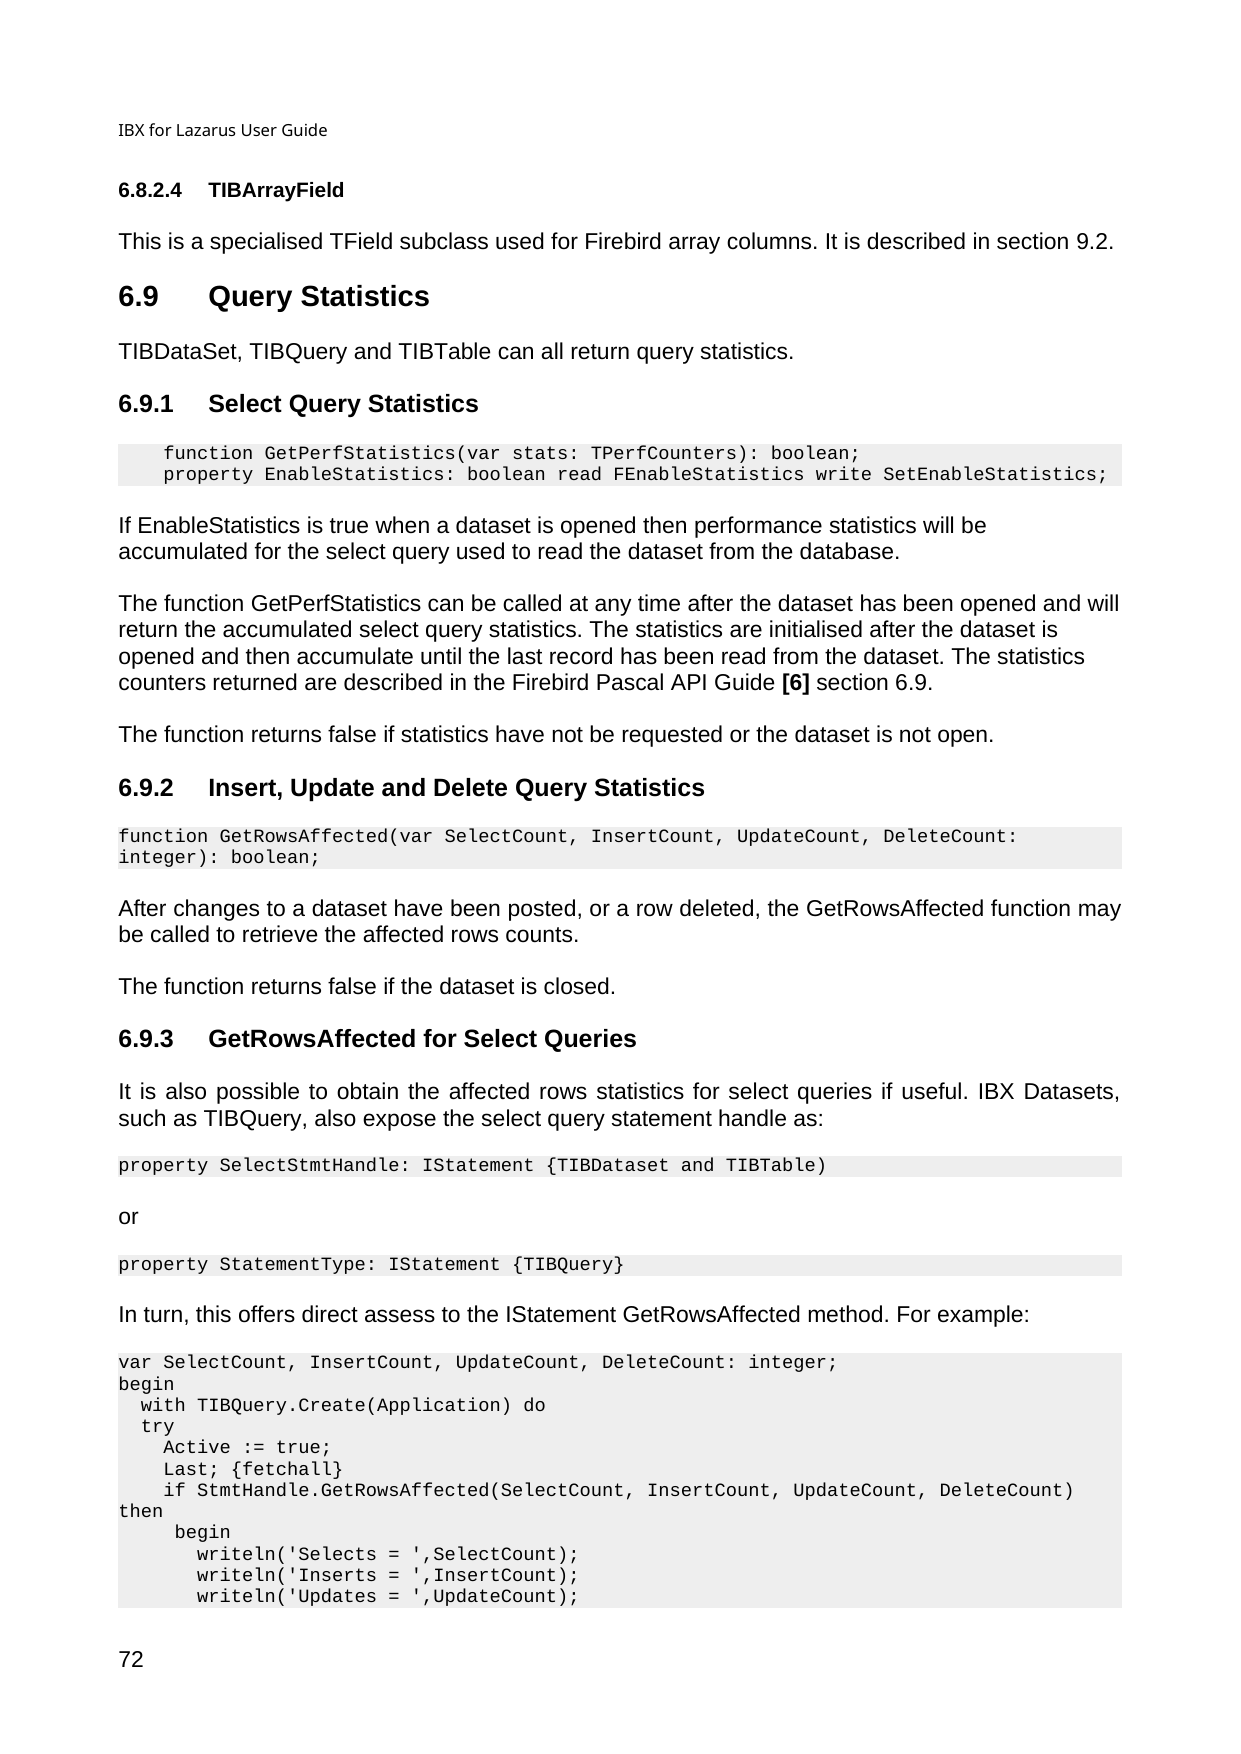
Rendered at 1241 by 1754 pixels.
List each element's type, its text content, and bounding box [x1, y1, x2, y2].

text TIBDataSet, TIBQuery and TIBTable can all return query statistics. [118, 338, 1122, 364]
text If EnableStatistics is true when a dataset is opened then performance statistics will be accumulated for the select query used to read the dataset from the database. [118, 512, 1122, 564]
subtitle Select Query Statistics [118, 389, 1122, 418]
subtitle Query Statistics [118, 279, 1122, 312]
text The function returns false if statistics have not be requested or the dataset is not open. [118, 721, 1122, 747]
text function GetRowsAffected(var SelectCount, InsertCount, UpdateCount, DeleteCount: integer): boolean; [118, 827, 1122, 869]
text The function returns false if the dataset is closed. [118, 973, 1122, 999]
text or [118, 1203, 1122, 1229]
text property EnableStatistics: boolean read FEnableStatistics write SetEnableStatistics; [118, 465, 1122, 486]
text property SelectStmtHandle: IStatement {TIBDataset and TIBTable) [118, 1156, 1122, 1177]
text var SelectCount, InsertCount, UpdateCount, DeleteCount: integer; [118, 1353, 1122, 1374]
text After changes to a dataset have been posted, or a row deleted, the GetRowsAffected function may be called to retrieve the affected rows counts. [118, 895, 1122, 948]
text writeln('Updates = ',UpdateCount); [118, 1587, 1122, 1608]
text with TIBQuery.Create(Application) do [118, 1396, 1122, 1417]
subtitle GetRowsAffected for Select Queries [118, 1024, 1122, 1053]
subtitle TIBArrayField [118, 178, 1122, 202]
text In turn, this offers direct assess to the IStatement GetRowsAffected method. For example: [118, 1301, 1122, 1328]
text writeln('Selects = ',SelectCount); [118, 1544, 1122, 1566]
text if StmtHandle.GetRowsAffected(SelectCount, InsertCount, UpdateCount, DeleteCount) then [118, 1481, 1122, 1523]
text The function GetPerfStatistics can be called at any time after the dataset has been opened and will return the accumulated select query statistics. The statistics are initialised after the dataset is opened and then accumulate until the last record has been read from the dataset. The statistics counters returned are described in the Firebird Pascal API Guide [6] section 6.9. [118, 590, 1122, 695]
text It is also possible to obtain the affected rows statistics for select queries if useful. IBX Datasets, such as TIBQuery, also expose the select query statement handle as: [118, 1078, 1122, 1131]
text property StatementType: IStatement {TIBQuery} [118, 1255, 1122, 1276]
text begin [118, 1523, 1122, 1544]
text writeln('Inserts = ',InsertCount); [118, 1566, 1122, 1587]
text function GetPerfStatistics(var stats: TPerfCounters): boolean; [118, 444, 1122, 465]
text This is a specialised TField subclass used for Firebird array columns. It is described in section 9.2. [118, 228, 1122, 254]
text begin [118, 1374, 1122, 1396]
text try [118, 1417, 1122, 1438]
text Last; {fetchall} [118, 1459, 1122, 1481]
subtitle Insert, Update and Delete Query Statistics [118, 773, 1122, 801]
text Active := true; [118, 1438, 1122, 1459]
